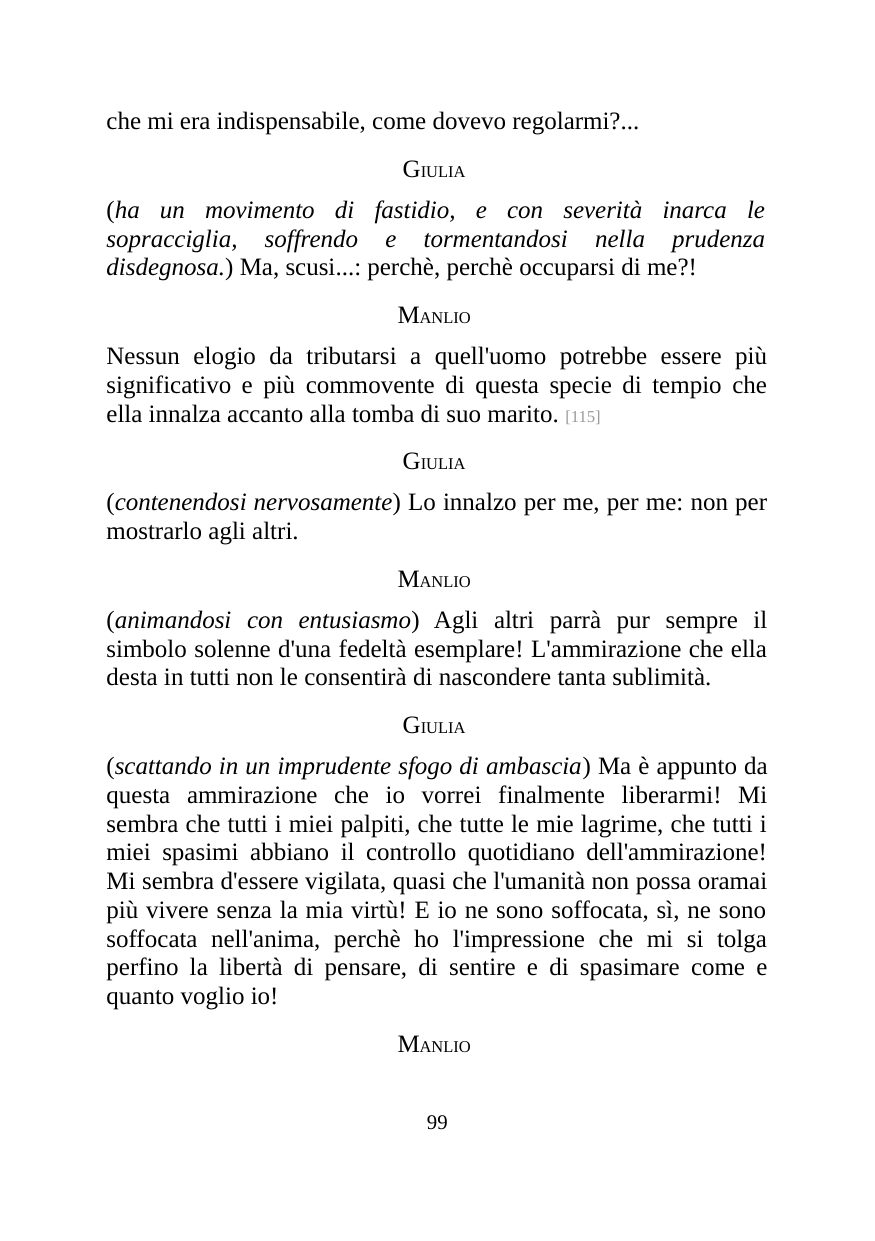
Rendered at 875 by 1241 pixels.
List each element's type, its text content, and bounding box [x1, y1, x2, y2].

text che mi era indispensabile, come dovevo regolarmi?... [106, 106, 768, 135]
text Giulia [106, 154, 768, 182]
text (animandosi con entusiasmo) Agli altri parrà pur sempre il simbolo solenne d'una fedeltà esemplare! L'ammirazione che ella desta in tutti non le consentirà di nascondere tanta sublimità. [106, 605, 768, 691]
text Giulia [106, 446, 768, 475]
text Giulia [106, 710, 768, 739]
text Manlio [106, 564, 768, 592]
text Nessun elogio da tributarsi a quell'uomo potrebbe essere più significativo e più commovente di questa specie di tempio che ella innalza accanto alla tomba di suo marito. [115] [106, 341, 768, 427]
text Manlio [106, 300, 768, 329]
text (scattando in un imprudente sfogo di ambascia) Ma è appunto da questa ammirazione che io vorrei finalmente liberarmi! Mi sembra che tutti i miei palpiti, che tutte le mie lagrime, che tutti i miei spasimi abbiano il controllo quotidiano dell'ammirazione! Mi sembra d'essere vigilata, quasi che l'umanità non possa oramai più vivere senza la mia virtù! E io ne sono soffocata, sì, ne sono soffocata nell'anima, perchè ho l'impressione che mi si tolga perfino la libertà di pensare, di sentire e di spasimare come e quanto voglio io! [106, 751, 768, 1010]
text (ha un movimento di fastidio, e con severità inarca le sopracciglia, soffrendo e tormentandosi nella prudenza disdegnosa.) Ma, scusi...: perchè, perchè occuparsi di me?! [106, 195, 768, 281]
text Manlio [106, 1029, 768, 1057]
text (contenendosi nervosamente) Lo innalzo per me, per me: non per mostrarlo agli altri. [106, 487, 768, 545]
